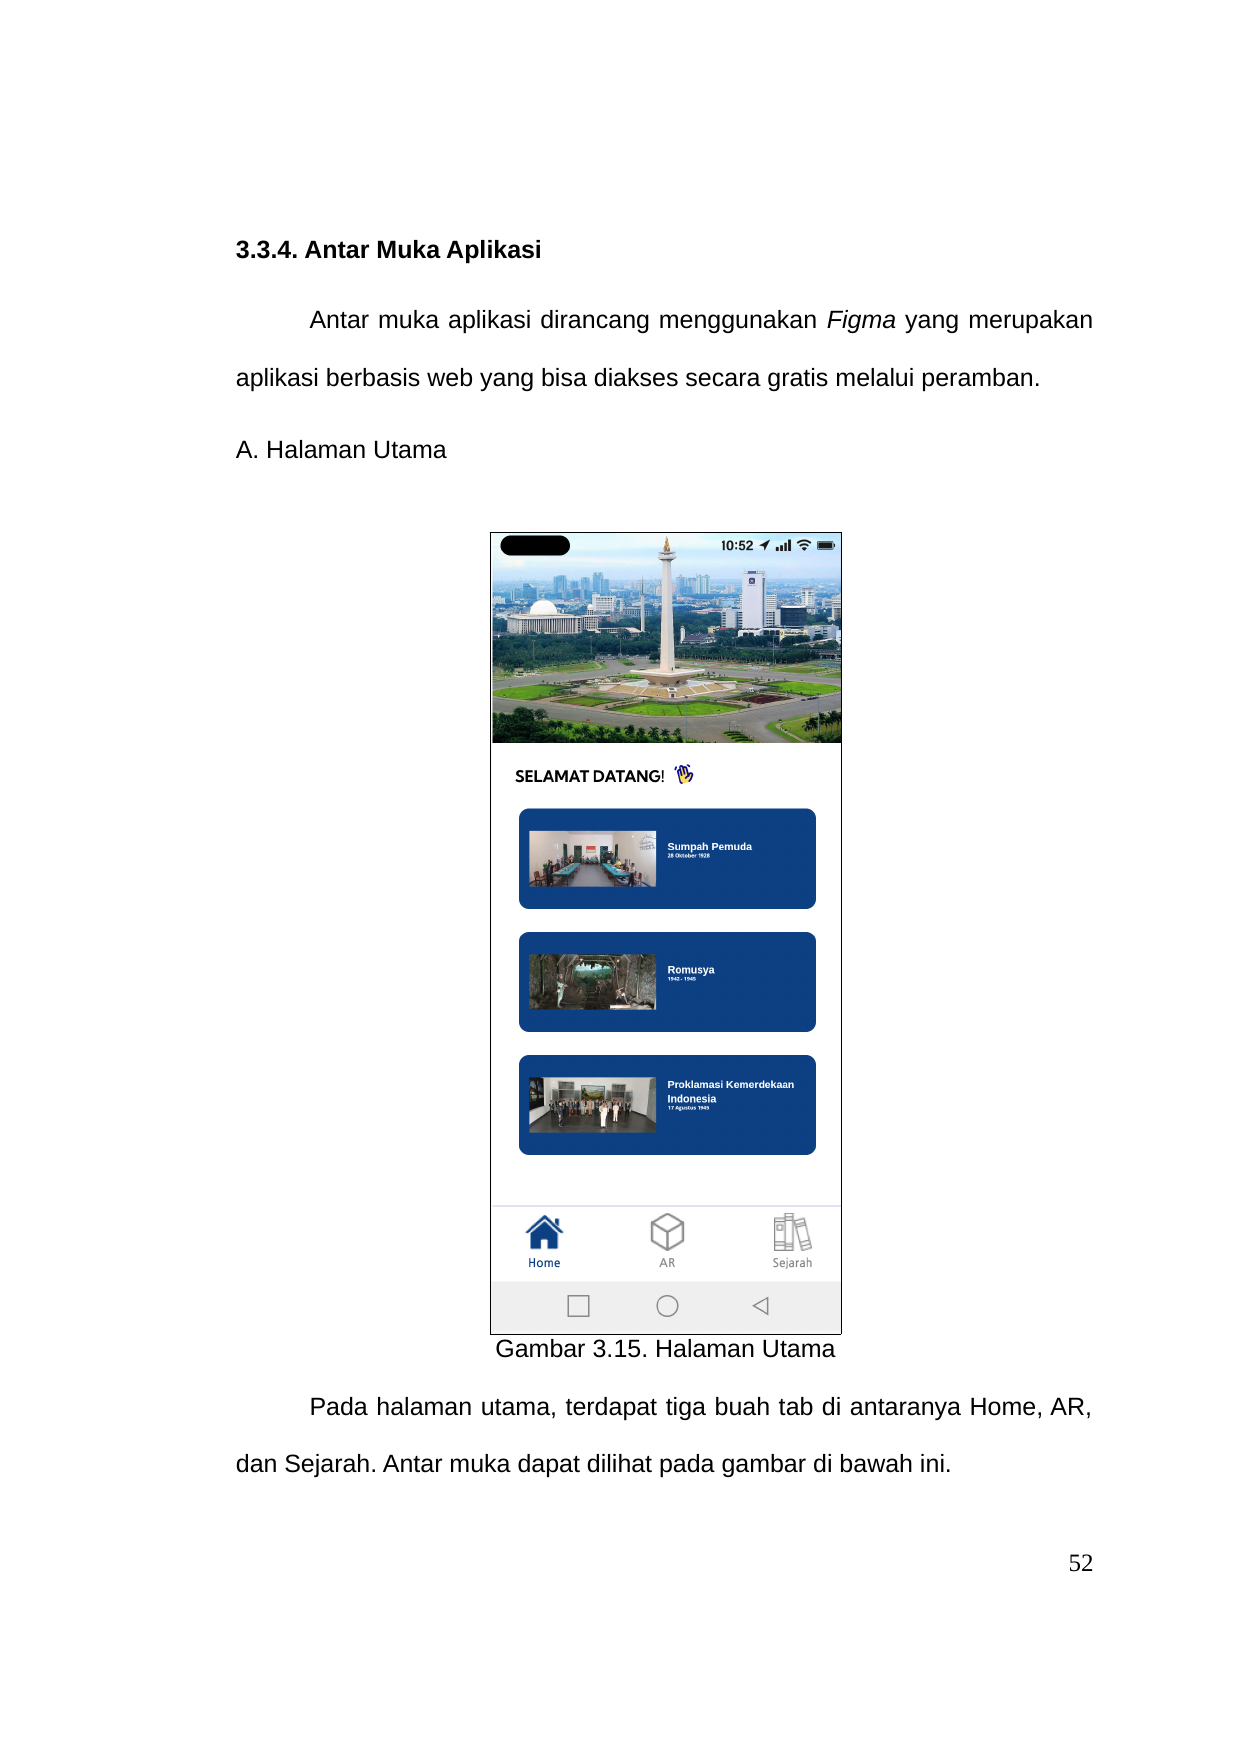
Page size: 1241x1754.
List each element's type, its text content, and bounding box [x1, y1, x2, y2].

text Gambar 3.15. Halaman Utama [489, 533, 841, 1363]
text Antar muka aplikasi dirancang menggunakan Figma yang merupakan aplikasi berbasis web yang bisa diakses secara gratis melalui peramban. [236, 306, 1093, 392]
subtitle 3.3.4. Antar Muka Aplikasi [236, 236, 1093, 264]
text Pada halaman utama, terdapat tiga buah tab di antaranya Home, AR, dan Sejarah. Antar muka dapat dilihat pada gambar di bawah ini. [236, 507, 1093, 1478]
text A. Halaman Utama [236, 435, 1093, 464]
